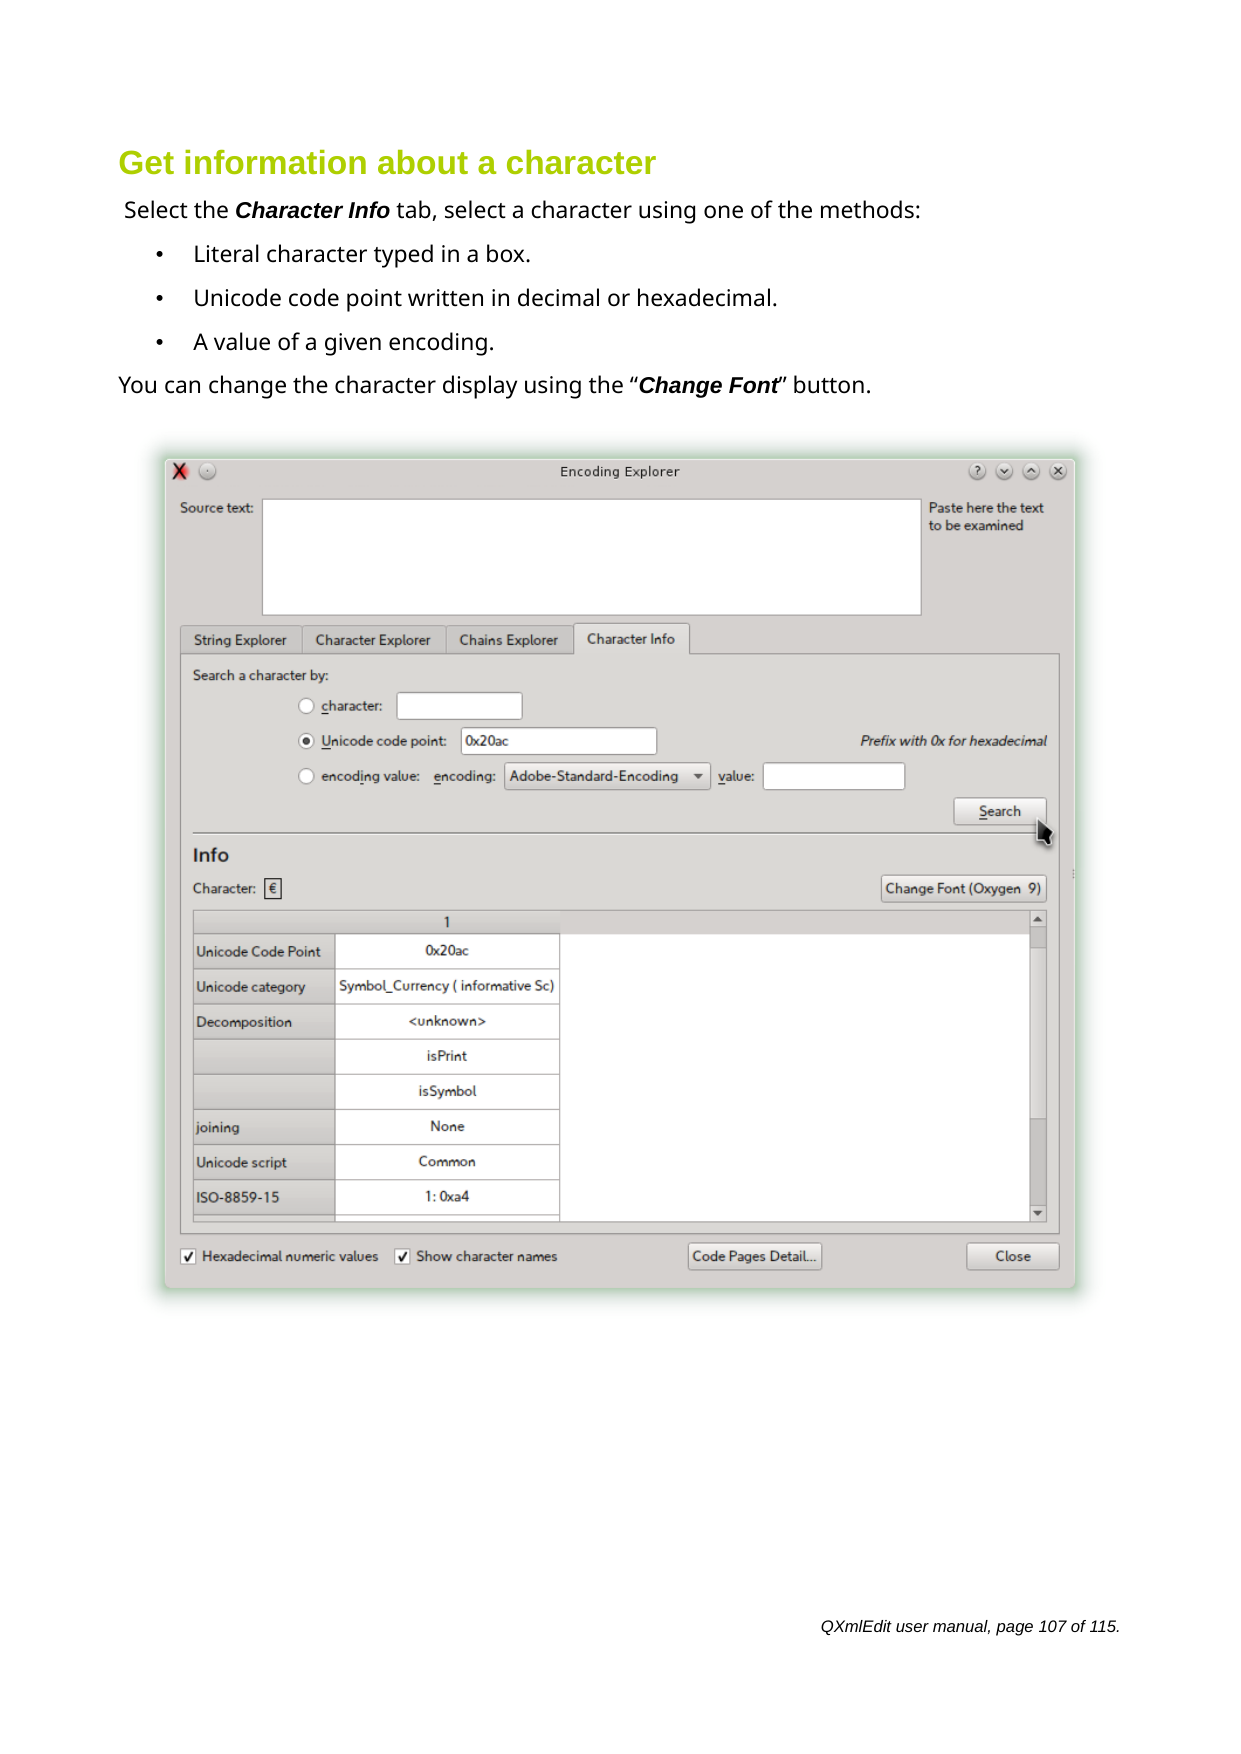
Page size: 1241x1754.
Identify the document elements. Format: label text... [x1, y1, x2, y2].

subtitle Get information about a character [118, 143, 1122, 182]
text You can change the character display using the “Change Font” button. [118, 369, 1122, 401]
text Select the Character Info tab, select a character using one of the methods: [118, 194, 1122, 226]
list A value of a given encoding. [156, 326, 1122, 357]
list Literal character typed in a box. [156, 238, 1122, 269]
picture [118, 413, 1122, 1335]
list Unicode code point written in decimal or hexadecimal. [156, 282, 1122, 313]
